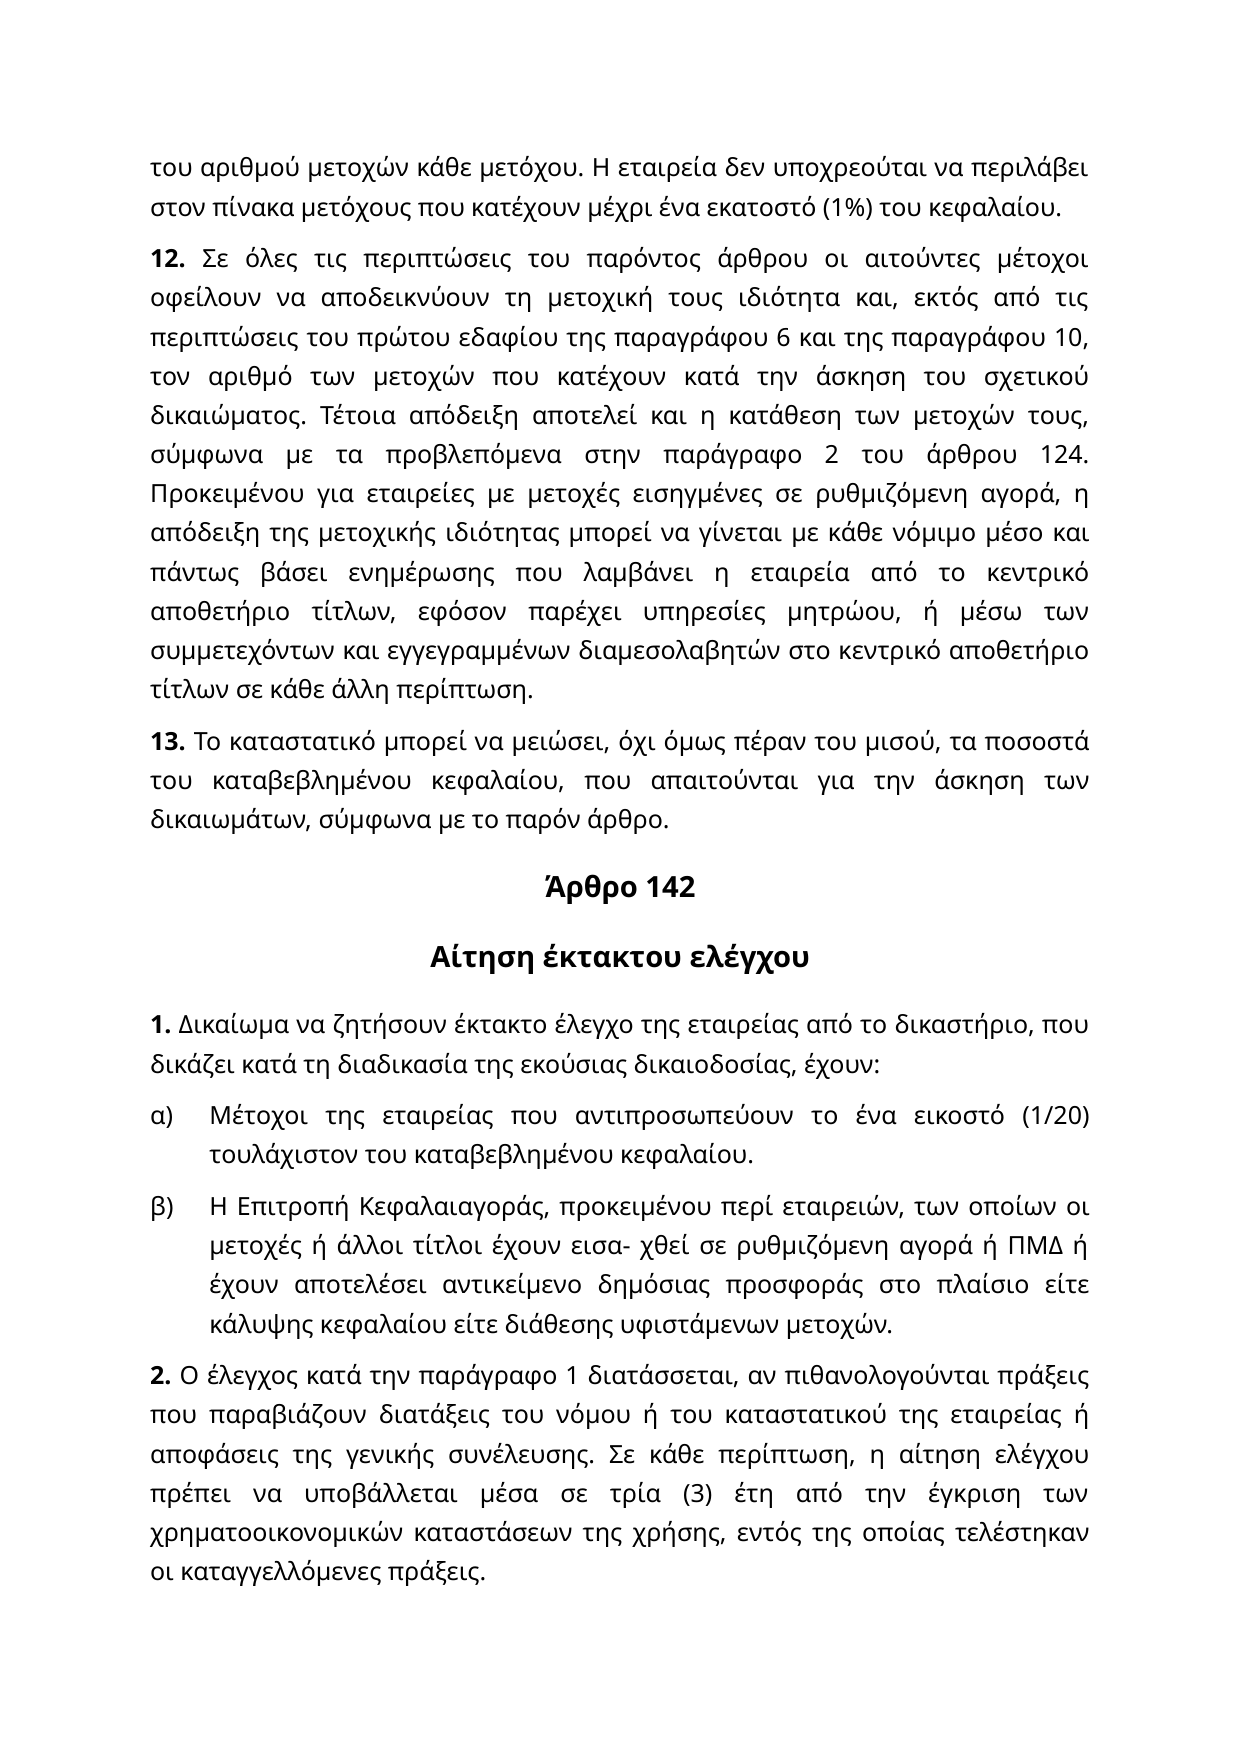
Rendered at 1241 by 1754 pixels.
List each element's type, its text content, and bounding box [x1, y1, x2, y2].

subtitle Άρθρο 142 [150, 866, 1090, 906]
text 1. Δικαίωμα να ζητήσουν έκτακτο έλεγχο της εταιρείας από το δικαστήριο, που δικάζει κατά τη διαδικασία της εκούσιας δικαιοδοσίας, έχουν: [150, 1007, 1090, 1080]
text του αριθμού μετοχών κάθε μετόχου. Η εταιρεία δεν υποχρεούται να περιλάβει στον πίνακα μετόχους που κατέχουν μέχρι ένα εκατοστό (1%) του κεφαλαίου. [150, 150, 1090, 223]
subtitle Αίτηση έκτακτου ελέγχου [150, 936, 1090, 976]
text 12. Σε όλες τις περιπτώσεις του παρόντος άρθρου οι αιτούντες μέτοχοι οφείλουν να αποδεικνύουν τη μετοχική τους ιδιότητα και, εκτός από τις περιπτώσεις του πρώτου εδαφίου της παραγράφου 6 και της παραγράφου 10, τον αριθμό των μετοχών που κατέχουν κατά την άσκηση του σχετικού δικαιώματος. Τέτοια απόδειξη αποτελεί και η κατάθεση των μετοχών τους, σύμφωνα με τα προβλεπόμενα στην παράγραφο 2 του άρθρου 124. Προκειμένου για εταιρείες με μετοχές εισηγμένες σε ρυθμιζόμενη αγορά, η απόδειξη της μετοχικής ιδιότητας μπορεί να γίνεται με κάθε νόμιμο μέσο και πάντως βάσει ενημέρωσης που λαμβάνει η εταιρεία από το κεντρικό αποθετήριο τίτλων, εφόσον παρέχει υπηρεσίες μητρώου, ή μέσω των συμμετεχόντων και εγγεγραμμένων διαμεσολαβητών στο κεντρικό αποθετήριο τίτλων σε κάθε άλλη περίπτωση. [150, 241, 1090, 706]
text 2. Ο έλεγχος κατά την παράγραφο 1 διατάσσεται, αν πιθανολογούνται πράξεις που παραβιάζουν διατάξεις του νόμου ή του καταστατικού της εταιρείας ή αποφάσεις της γενικής συνέλευσης. Σε κάθε περίπτωση, η αίτηση ελέγχου πρέπει να υποβάλλεται μέσα σε τρία (3) έτη από την έγκριση των χρηματοοικονομικών καταστάσεων της χρήσης, εντός της οποίας τελέστηκαν οι καταγγελλόμενες πράξεις. [150, 1358, 1090, 1588]
list β) Η Επιτροπή Κεφαλαιαγοράς, προκειμένου περί εταιρειών, των οποίων οι μετοχές ή άλλοι τίτλοι έχουν εισα- χθεί σε ρυθμιζόμενη αγορά ή ΠΜΔ ή έχουν αποτελέσει αντικείμενο δημόσιας προσφοράς στο πλαίσιο είτε κάλυψης κεφαλαίου είτε διάθεσης υφιστάμενων μετοχών. [150, 1189, 1090, 1340]
text 13. Το καταστατικό μπορεί να μειώσει, όχι όμως πέραν του μισού, τα ποσοστά του καταβεβλημένου κεφαλαίου, που απαιτούνται για την άσκηση των δικαιωμάτων, σύμφωνα με το παρόν άρθρο. [150, 723, 1090, 836]
list α) Μέτοχοι της εταιρείας που αντιπροσωπεύουν το ένα εικοστό (1/20) τουλάχιστον του καταβεβλημένου κεφαλαίου. [150, 1098, 1090, 1171]
